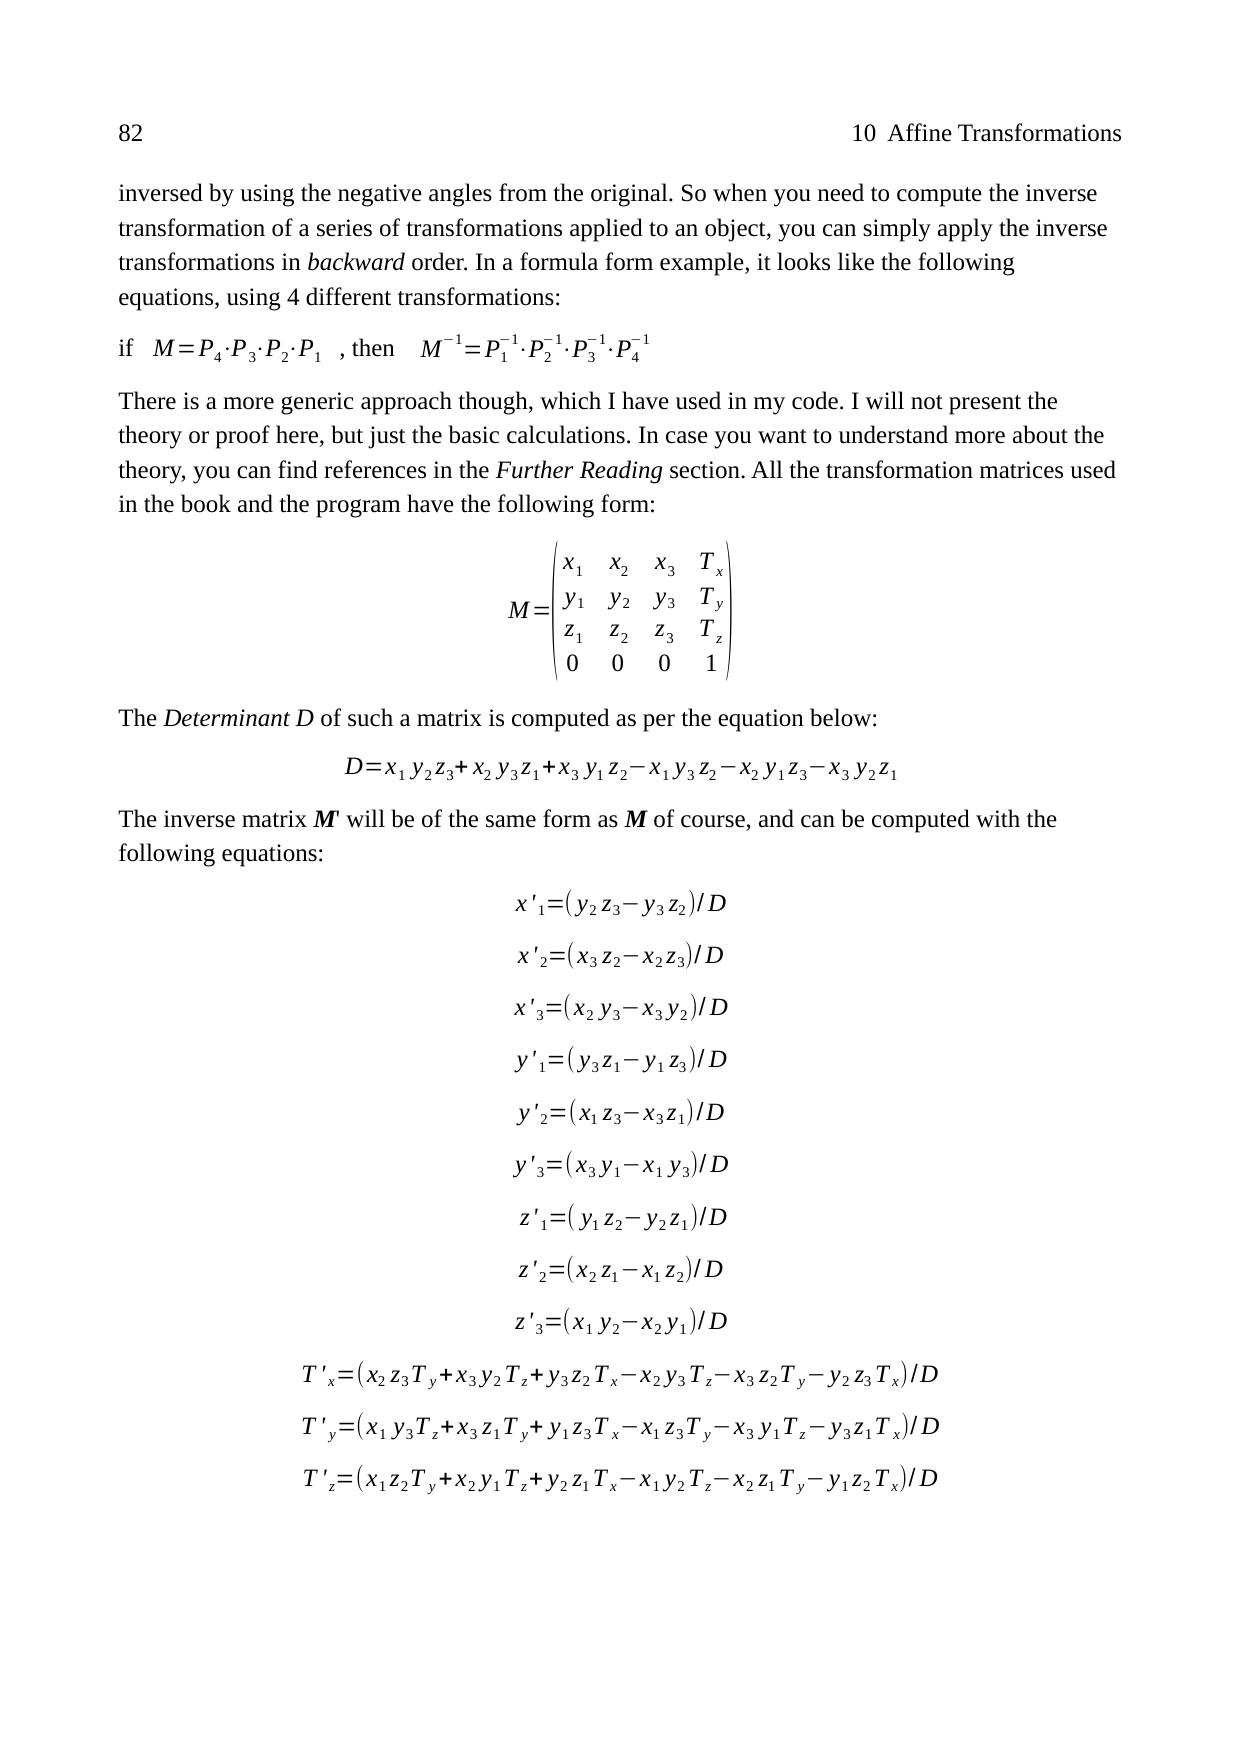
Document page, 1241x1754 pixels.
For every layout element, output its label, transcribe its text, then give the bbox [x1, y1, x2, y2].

text The inverse matrix M' will be of the same form as M of course, and can be computed with the following equations: [118, 804, 1122, 867]
text The Determinant D of such a matrix is computed as per the equation below: [118, 703, 1122, 732]
text There is a more generic approach though, which I have used in my code. I will not present the theory or proof here, but just the basic calculations. In case you want to understand more about the theory, you can find references in the Further Reading section. All the transformation matrices used in the book and the program have the following form: [118, 386, 1122, 518]
text inversed by using the negative angles from the original. So when you need to compute the inverse transformation of a series of transformations applied to an object, you can simply apply the inverse transformations in backward order. In a formula form example, it looks like the following equations, using 4 different transformations: [118, 178, 1122, 310]
text if, then [118, 331, 1122, 366]
